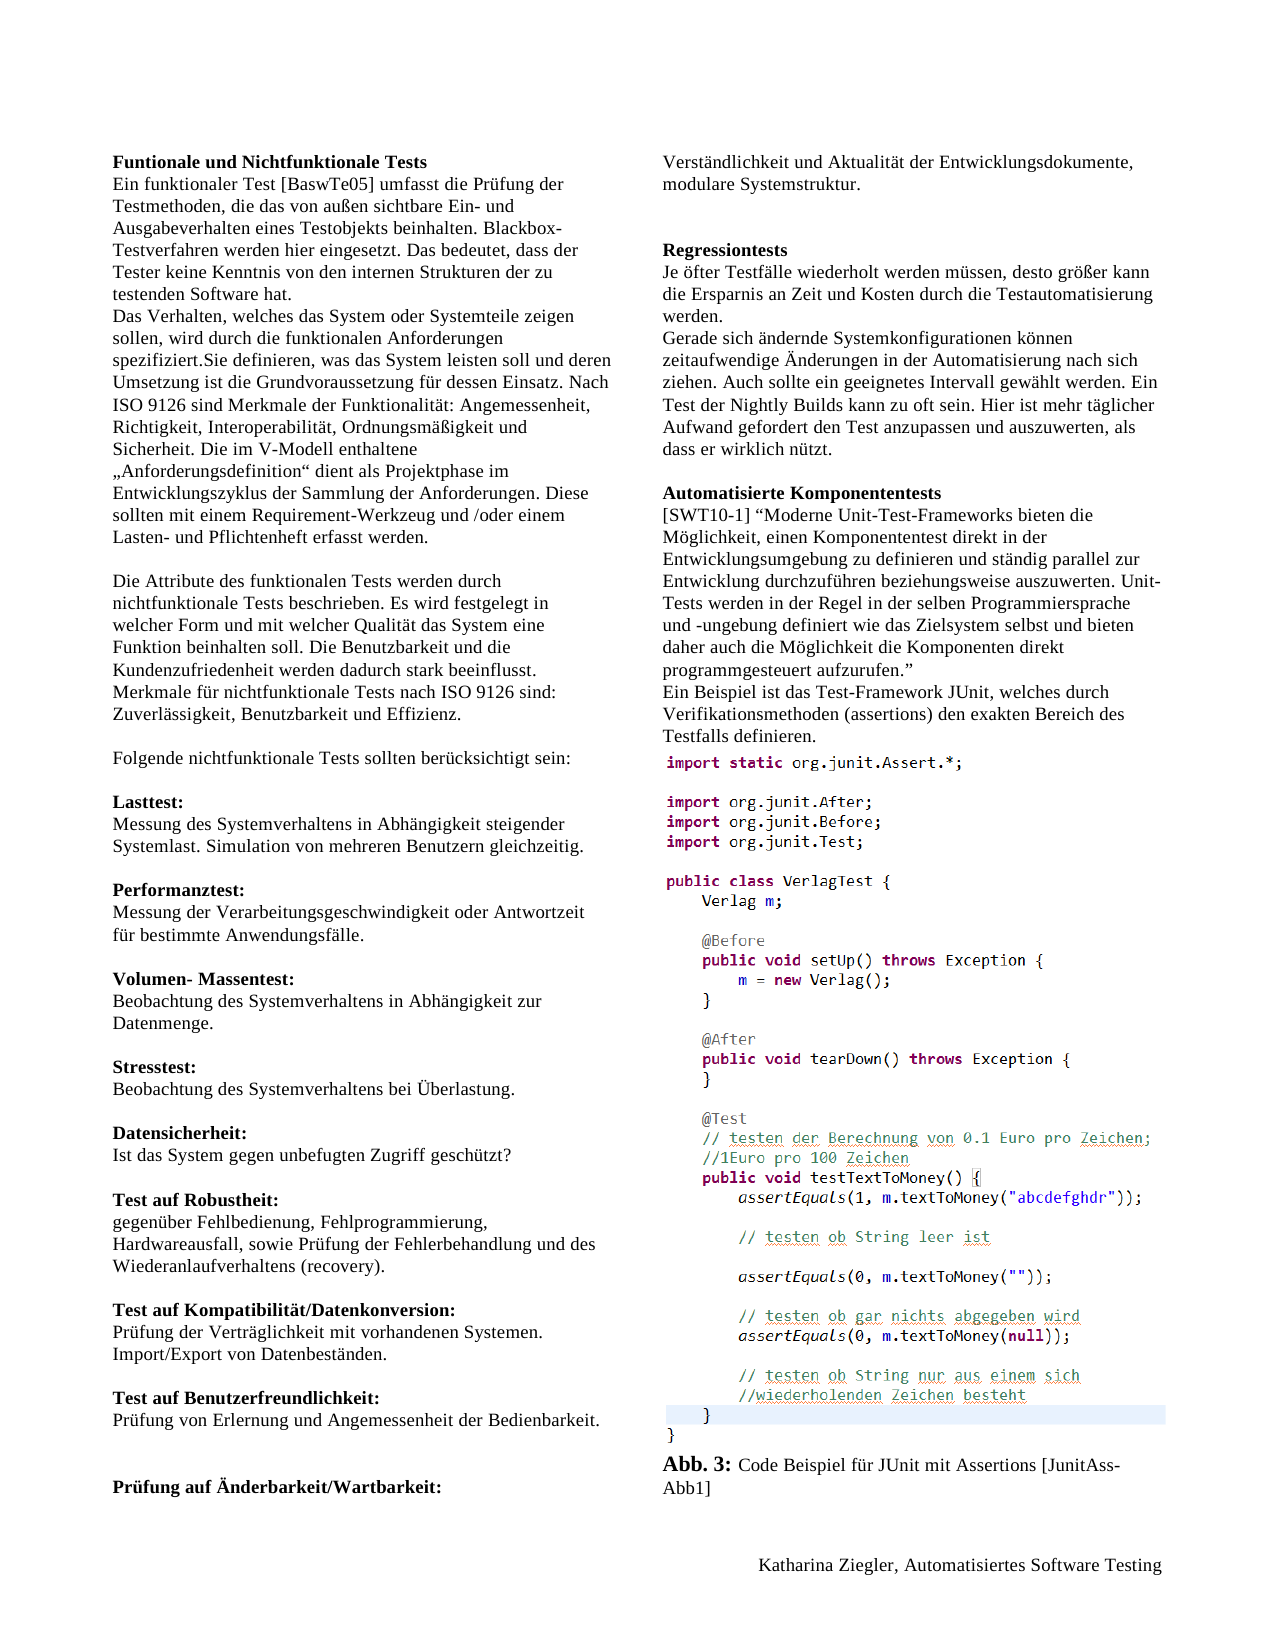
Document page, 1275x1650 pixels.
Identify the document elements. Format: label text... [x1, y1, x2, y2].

text Das Verhalten, welches das System oder Systemteile zeigen sollen, wird durch die funktionalen Anforderungen spezifiziert.Sie definieren, was das System leisten soll und deren Umsetzung ist die Grundvoraussetzung für dessen Einsatz. Nach ISO 9126 sind Merkmale der Funktionalität: Angemessenheit, Richtigkeit, Interoperabilität, Ordnungsmäßigkeit und Sicherheit. Die im V-Modell enthaltene „Anforderungsdefinition“ dient als Projektphase im Entwicklungszyklus der Sammlung der Anforderungen. Diese sollten mit einem Requirement-Werkzeug und /oder einem Lasten- und Pflichtenheft erfasst werden. [112, 304, 612, 547]
text Test auf Robustheit: [112, 1188, 612, 1210]
text Ist das System gegen unbefugten Zugriff geschützt? [112, 1144, 612, 1166]
text Test auf Kompatibilität/Datenkonversion: [112, 1298, 612, 1320]
picture [665, 753, 1166, 1451]
text Je öfter Testfälle wiederholt werden müssen, desto größer kann die Ersparnis an Zeit und Kosten durch die Testautomatisierung werden. [662, 260, 1162, 327]
text Die Attribute des funktionalen Tests werden durch nichtfunktionale Tests beschrieben. Es wird festgelegt in welcher Form und mit welcher Qualität das System eine Funktion beinhalten soll. Die Benutzbarkeit und die Kundenzufriedenheit werden dadurch stark beeinflusst. Merkmale für nichtfunktionale Tests nach ISO 9126 sind: Zuverlässigkeit, Benutzbarkeit und Effizienz. [112, 569, 612, 724]
text Regressiontests [662, 238, 1162, 260]
text Performanztest: [112, 879, 612, 901]
text gegenüber Fehlbedienung, Fehlprogrammierung, Hardwareausfall, sowie Prüfung der Fehlerbehandlung und des Wiederanlaufverhaltens (recovery). [112, 1210, 612, 1276]
text Volumen- Massentest: [112, 967, 612, 989]
text Prüfung von Erlernung und Angemessenheit der Bedienbarkeit. [112, 1409, 612, 1431]
text Messung der Verarbeitungsgeschwindigkeit oder Antwortzeit für bestimmte Anwendungsfälle. [112, 901, 612, 945]
text Abb. 3: Code Beispiel für JUnit mit Assertions [JunitAss-Abb1] [662, 1451, 1162, 1498]
text Beobachtung des Systemverhaltens bei Überlastung. [112, 1077, 612, 1099]
text Stresstest: [112, 1055, 612, 1077]
text Messung des Systemverhaltens in Abhängigkeit steigender Systemlast. Simulation von mehreren Benutzern gleichzeitig. [112, 812, 612, 857]
text Ein funktionaler Test [BaswTe05] umfasst die Prüfung der Testmethoden, die das von außen sichtbare Ein- und Ausgabeverhalten eines Testobjekts beinhalten. Blackbox-Testverfahren werden hier eingesetzt. Das bedeutet, dass der Tester keine Kenntnis von den internen Strukturen der zu testenden Software hat. [112, 172, 612, 304]
text Datensicherheit: [112, 1122, 612, 1144]
text Funtionale und Nichtfunktionale Tests [112, 150, 612, 172]
text Gerade sich ändernde Systemkonfigurationen können zeitaufwendige Änderungen in der Automatisierung nach sich ziehen. Auch sollte ein geeignetes Intervall gewählt werden. Ein Test der Nightly Builds kann zu oft sein. Hier ist mehr täglicher Aufwand gefordert den Test anzupassen und auszuwerten, als dass er wirklich nützt. [662, 327, 1162, 459]
text Ein Beispiel ist das Test-Framework JUnit, welches durch Verifikationsmethoden (assertions) den exakten Bereich des Testfalls definieren. [662, 680, 1162, 746]
text Prüfung der Verträglichkeit mit vorhandenen Systemen. Import/Export von Datenbeständen. [112, 1320, 612, 1364]
text Folgende nichtfunktionale Tests sollten berücksichtigt sein: [112, 746, 612, 768]
text Prüfung auf Änderbarkeit/Wartbarkeit: [112, 1475, 612, 1497]
text Beobachtung des Systemverhaltens in Abhängigkeit zur Datenmenge. [112, 989, 612, 1033]
text Lasttest: [112, 790, 612, 812]
text Test auf Benutzerfreundlichkeit: [112, 1387, 612, 1409]
text Verständlichkeit und Aktualität der Entwicklungsdokumente, modulare Systemstruktur. [662, 150, 1162, 194]
text Automatisierte Komponententests [662, 481, 1162, 503]
text [SWT10-1] “Moderne Unit-Test-Frameworks bieten die Möglichkeit, einen Komponententest direkt in der Entwicklungsumgebung zu definieren und ständig parallel zur Entwicklung durchzuführen beziehungsweise auszuwerten. Unit-Tests werden in der Regel in der selben Programmiersprache und -ungebung definiert wie das Zielsystem selbst und bieten daher auch die Möglichkeit die Komponenten direkt programmgesteuert aufzurufen.” [662, 503, 1162, 680]
